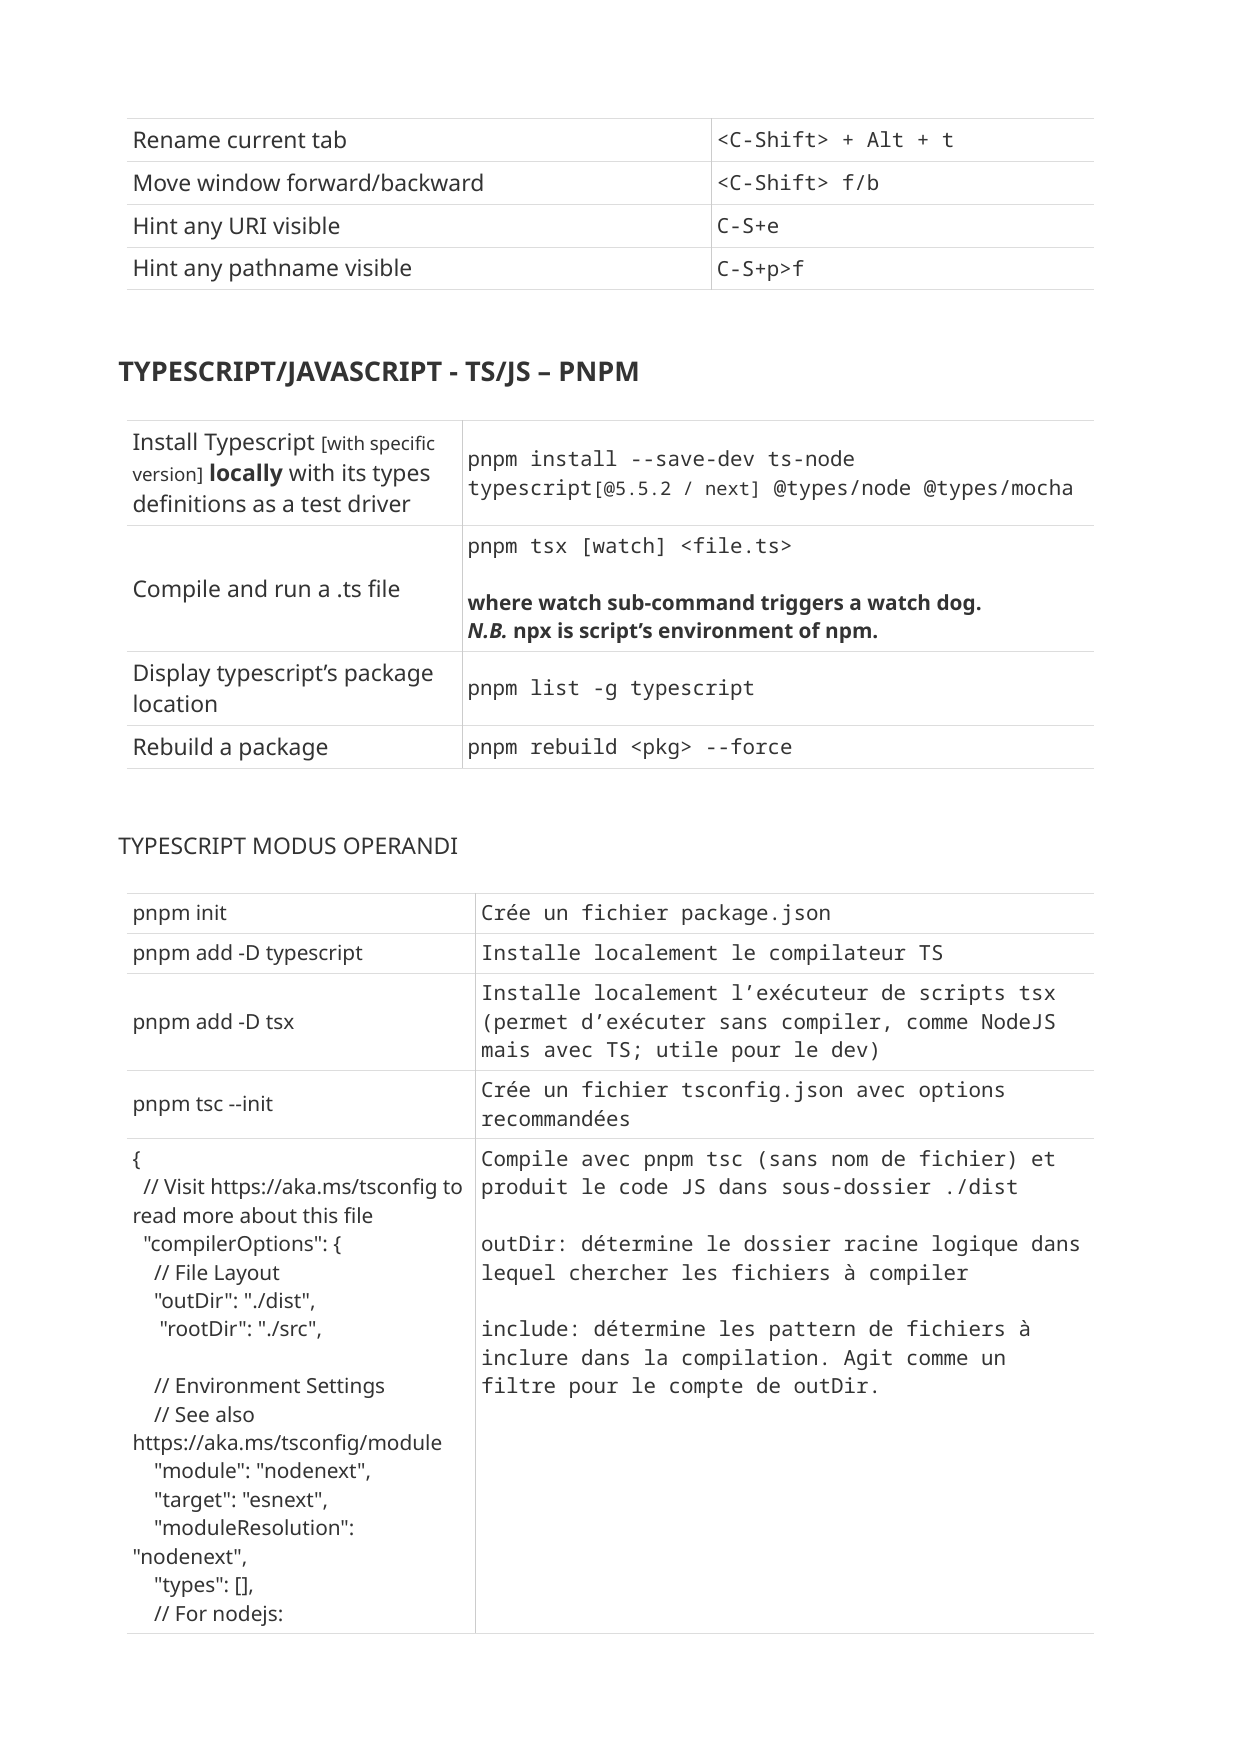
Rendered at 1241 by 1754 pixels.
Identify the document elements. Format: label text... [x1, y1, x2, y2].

table_cell Rename current tab [127, 119, 711, 161]
table_cell <C-Shift> f/b [712, 162, 1093, 204]
table_cell C-S+e [712, 205, 1093, 247]
table_cell Installe localement le compilateur TS [476, 934, 1093, 973]
table_cell Installe localement l’exécuteur de scripts tsx (permet d’exécuter sans compiler, comme NodeJS mais avec TS; utile pour le dev) [476, 974, 1093, 1069]
table_header Install Typescript [with specific version] locally with its types definitions as a test driver [127, 421, 462, 525]
table_cell pnpm rebuild <pkg> --force [463, 726, 1093, 768]
table_cell pnpm add -D tsx [127, 974, 475, 1069]
table_cell Compile avec pnpm tsc (sans nom de fichier) et produit le code JS dans sous-dossier ./dist outDir: détermine le dossier racine logique dans lequel chercher les fichiers à compiler include: détermine les pattern de fichiers à inclure dans la compilation. Agit comme un filtre pour le compte de outDir. [476, 1139, 1093, 1633]
table_cell Hint any pathname visible [127, 248, 711, 289]
table_cell pnpm tsx [watch] <file.ts> where watch sub-command triggers a watch dog. N.B. npx is script’s environment of npm. [463, 526, 1093, 651]
table_cell Compile and run a .ts file [127, 526, 462, 651]
table_cell pnpm list -g typescript [463, 652, 1093, 725]
table_cell Rebuild a package [127, 726, 462, 768]
table_header pnpm init [127, 894, 475, 933]
table_header pnpm install --save-dev ts-node typescript[@5.5.2 / next] @types/node @types/mocha [463, 421, 1093, 525]
table_cell { // Visit https://aka.ms/tsconfig to read more about this file "compilerOptions": { // File Layout "outDir": "./dist", "rootDir": "./src", // Environment Settings // See also https://aka.ms/tsconfig/module "module": "nodenext", "target": "esnext", "moduleResolution": "nodenext", "types": [], // For nodejs: [127, 1139, 475, 1633]
table_cell pnpm tsc --init [127, 1071, 475, 1138]
text TYPESCRIPT MODUS OPERANDI [118, 830, 1122, 861]
table_cell Move window forward/backward [127, 162, 711, 204]
table_cell Hint any URI visible [127, 205, 711, 247]
table_cell C-S+p>f [712, 248, 1093, 289]
text TYPESCRIPT/JAVASCRIPT - TS/JS – PNPM [118, 352, 1122, 389]
table_cell <C-Shift> + Alt + t [712, 119, 1093, 161]
table_header Crée un fichier package.json [476, 894, 1093, 933]
table_cell pnpm add -D typescript [127, 934, 475, 973]
table_cell Display typescript’s package location [127, 652, 462, 725]
table_cell Crée un fichier tsconfig.json avec options recommandées [476, 1071, 1093, 1138]
